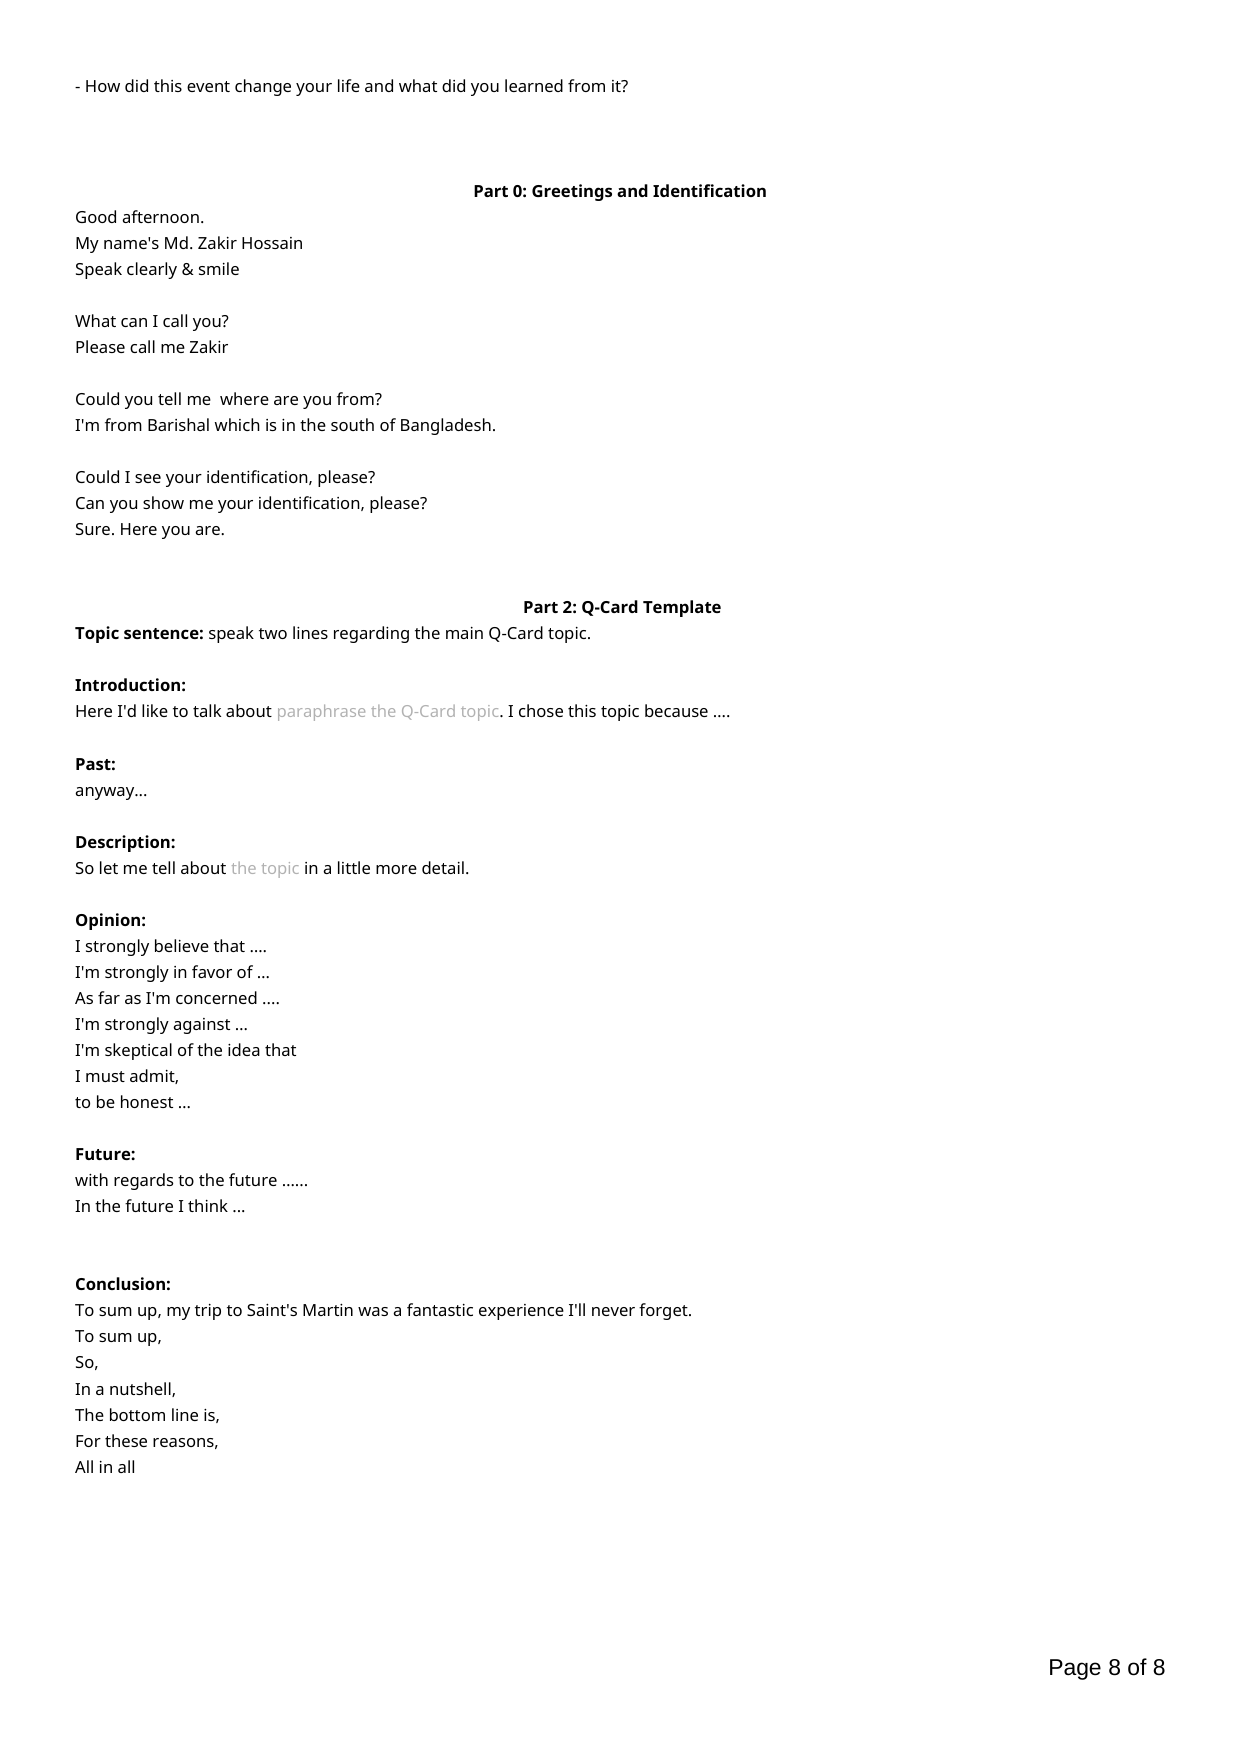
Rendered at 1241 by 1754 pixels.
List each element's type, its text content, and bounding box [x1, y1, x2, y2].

text What can I call you? [75, 309, 1165, 332]
text - How did this event change your life and what did you learned from it? [75, 75, 1165, 98]
text Speak clearly & smile [75, 257, 1165, 280]
text Description: [75, 830, 1165, 853]
text Could I see your identification, please? [75, 466, 1165, 488]
text I strongly believe that …. [75, 934, 1165, 957]
text As far as I'm concerned .... [75, 986, 1165, 1009]
text to be honest … [75, 1091, 1165, 1113]
text Please call me Zakir [75, 335, 1165, 358]
text Past: [75, 752, 1165, 775]
text Good afternoon. [75, 205, 1165, 228]
text Introduction: [75, 674, 1165, 697]
text To sum up, my trip to Saint's Martin was a fantastic experience I'll never forget. [75, 1299, 1165, 1322]
text Sure. Here you are. [75, 518, 1165, 540]
text Conclusion: [75, 1273, 1165, 1296]
text To sum up, [75, 1325, 1165, 1348]
text All in all [75, 1455, 1165, 1478]
text with regards to the future …... [75, 1169, 1165, 1191]
text The bottom line is, [75, 1403, 1165, 1426]
text I'm skeptical of the idea that [75, 1038, 1165, 1061]
text Part 2: Q-Card Template [75, 596, 1165, 618]
text So, [75, 1351, 1165, 1374]
text I must admit, [75, 1064, 1165, 1087]
text So let me tell about the topic in a little more detail. [75, 856, 1165, 879]
text Here I'd like to talk about paraphrase the Q-Card topic. I chose this topic because …. [75, 700, 1165, 723]
text For these reasons, [75, 1429, 1165, 1452]
text I'm strongly against … [75, 1012, 1165, 1035]
text My name's Md. Zakir Hossain [75, 231, 1165, 254]
text In a nutshell, [75, 1377, 1165, 1400]
text In the future I think ... [75, 1195, 1165, 1217]
text anyway... [75, 778, 1165, 801]
text I'm from Barishal which is in the south of Bangladesh. [75, 413, 1165, 436]
text Could you tell me where are you from? [75, 387, 1165, 410]
text Part 0: Greetings and Identification [75, 179, 1165, 202]
text Can you show me your identification, please? [75, 492, 1165, 514]
text Topic sentence: speak two lines regarding the main Q-Card topic. [75, 622, 1165, 644]
text Opinion: [75, 908, 1165, 931]
text Future: [75, 1143, 1165, 1165]
text I'm strongly in favor of … [75, 960, 1165, 983]
